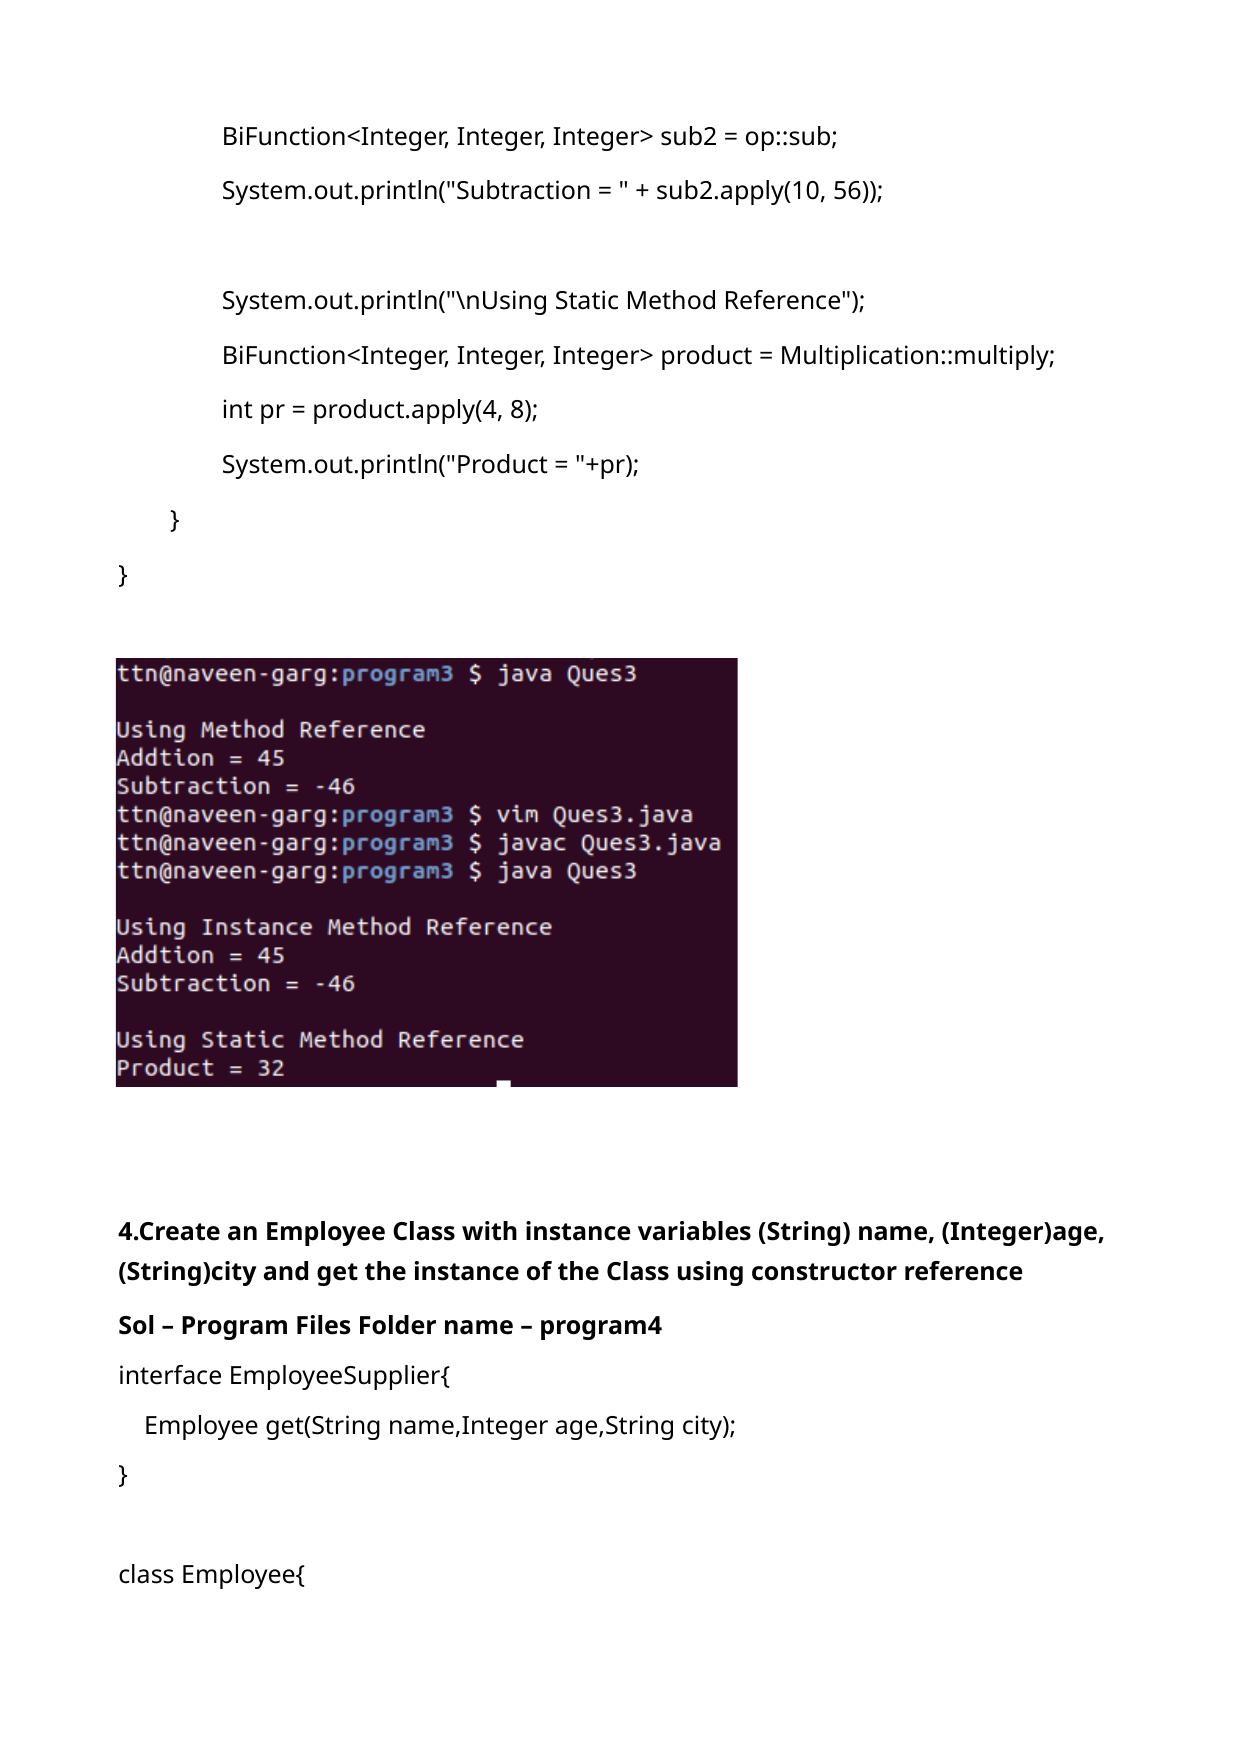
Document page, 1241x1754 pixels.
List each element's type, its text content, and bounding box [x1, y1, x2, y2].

text } [118, 502, 1122, 536]
text int pr = product.apply(4, 8); [118, 392, 1122, 426]
text interface EmployeeSupplier{ [118, 1358, 1122, 1392]
text } [118, 556, 1122, 591]
picture [115, 658, 738, 1087]
text 4.Create an Employee Class with instance variables (String) name, (Integer)age, (String)city and get the instance of the Class using constructor reference [118, 1214, 1122, 1287]
text BiFunction<Integer, Integer, Integer> product = Multiplication::multiply; [118, 337, 1122, 371]
text System.out.println("\nUsing Static Method Reference"); [118, 282, 1122, 317]
text Sol – Program Files Folder name – program4 [118, 1308, 1122, 1342]
text System.out.println("Subtraction = " + sub2.apply(10, 56)); [118, 173, 1122, 207]
text BiFunction<Integer, Integer, Integer> sub2 = op::sub; [118, 118, 1122, 152]
text class Employee{ [118, 1556, 1122, 1590]
text Employee get(String name,Integer age,String city); [118, 1407, 1122, 1441]
text } [118, 1457, 1122, 1491]
text System.out.println("Product = "+pr); [118, 447, 1122, 481]
